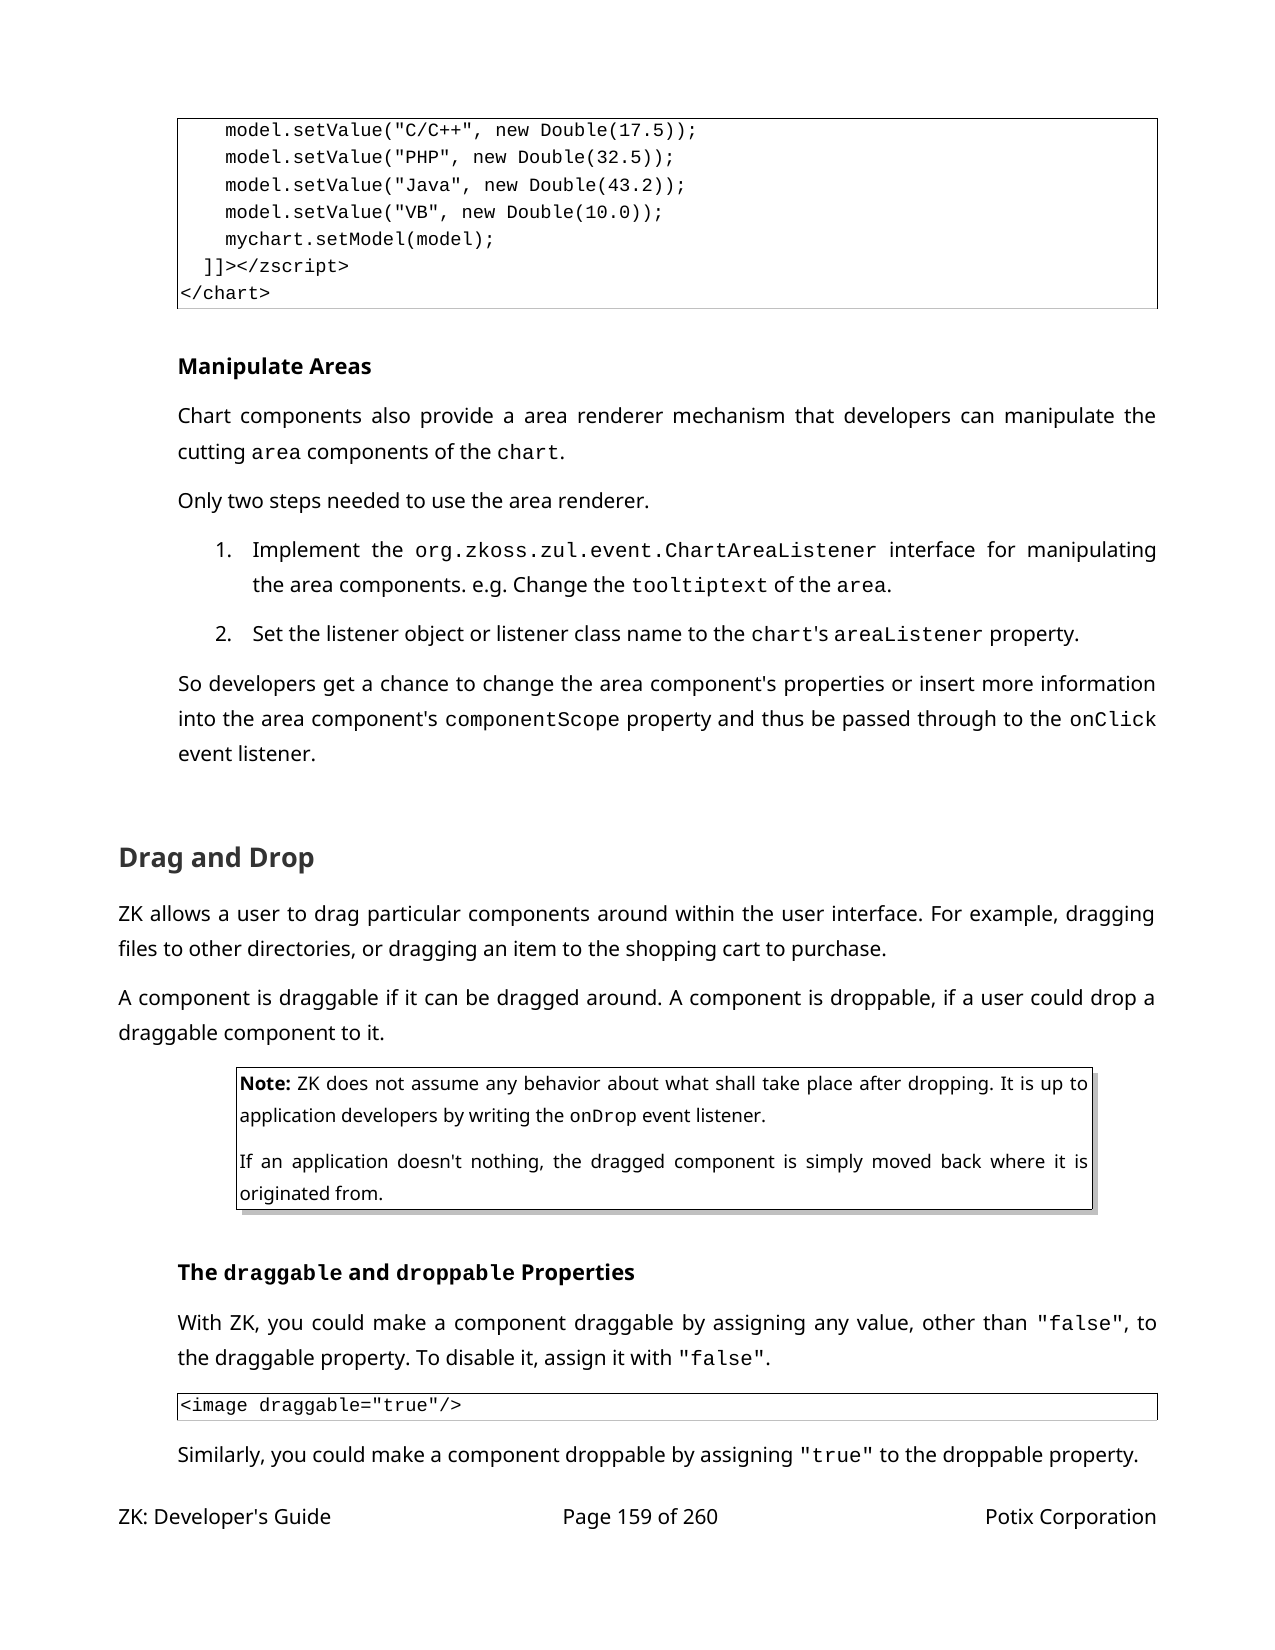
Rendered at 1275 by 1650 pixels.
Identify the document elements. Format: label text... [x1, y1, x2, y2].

text model.setValue("PHP", new Double(32.5)); [178, 145, 1157, 169]
text A component is draggable if it can be dragged around. A component is droppable, if a user could drop a draggable component to it. [118, 983, 1157, 1046]
text model.setValue("VB", new Double(10.0)); [178, 200, 1157, 224]
text If an application doesn't nothing, the dragged component is simply moved back where it is originated from. [237, 1145, 1092, 1209]
text model.setValue("Java", new Double(43.2)); [178, 172, 1157, 197]
text Similarly, you could make a component droppable by assigning "true" to the droppable property. [177, 1441, 1157, 1469]
text ]]></zscript> [178, 254, 1157, 278]
text With ZK, you could make a component draggable by assigning any value, other than "false", to the draggable property. To disable it, assign it with "false". [177, 1308, 1157, 1372]
text model.setValue("C/C++", new Double(17.5)); [178, 119, 1157, 142]
subtitle The draggable and droppable Properties [177, 1257, 1157, 1287]
subtitle Drag and Drop [118, 838, 1157, 875]
text mychart.setModel(model); [178, 227, 1157, 251]
text <image draggable="true"/> [178, 1394, 1157, 1420]
text ZK allows a user to drag particular components around within the user interface. For example, dragging files to other directories, or dragging an item to the shopping cart to purchase. [118, 899, 1157, 962]
text Only two steps needed to use the area renderer. [177, 486, 1157, 514]
text Chart components also provide a area renderer mechanism that developers can manipulate the cutting area components of the chart. [177, 402, 1157, 465]
text </chart> [178, 281, 1157, 308]
text So developers get a chance to change the area component's properties or insert more information into the area component's componentScope property and thus be passed through to the onClick event listener. [178, 669, 1157, 768]
subtitle Manipulate Areas [177, 351, 1157, 381]
list Set the listener object or listener class name to the chart's areaListener property. [215, 619, 1157, 648]
list Implement the org.zkoss.zul.event.ChartAreaListener interface for manipulating the area components. e.g. Change the tooltiptext of the area. [215, 535, 1157, 599]
text Note: ZK does not assume any behavior about what shall take place after dropping. It is up to application developers by writing the onDrop event listener. [237, 1068, 1092, 1128]
